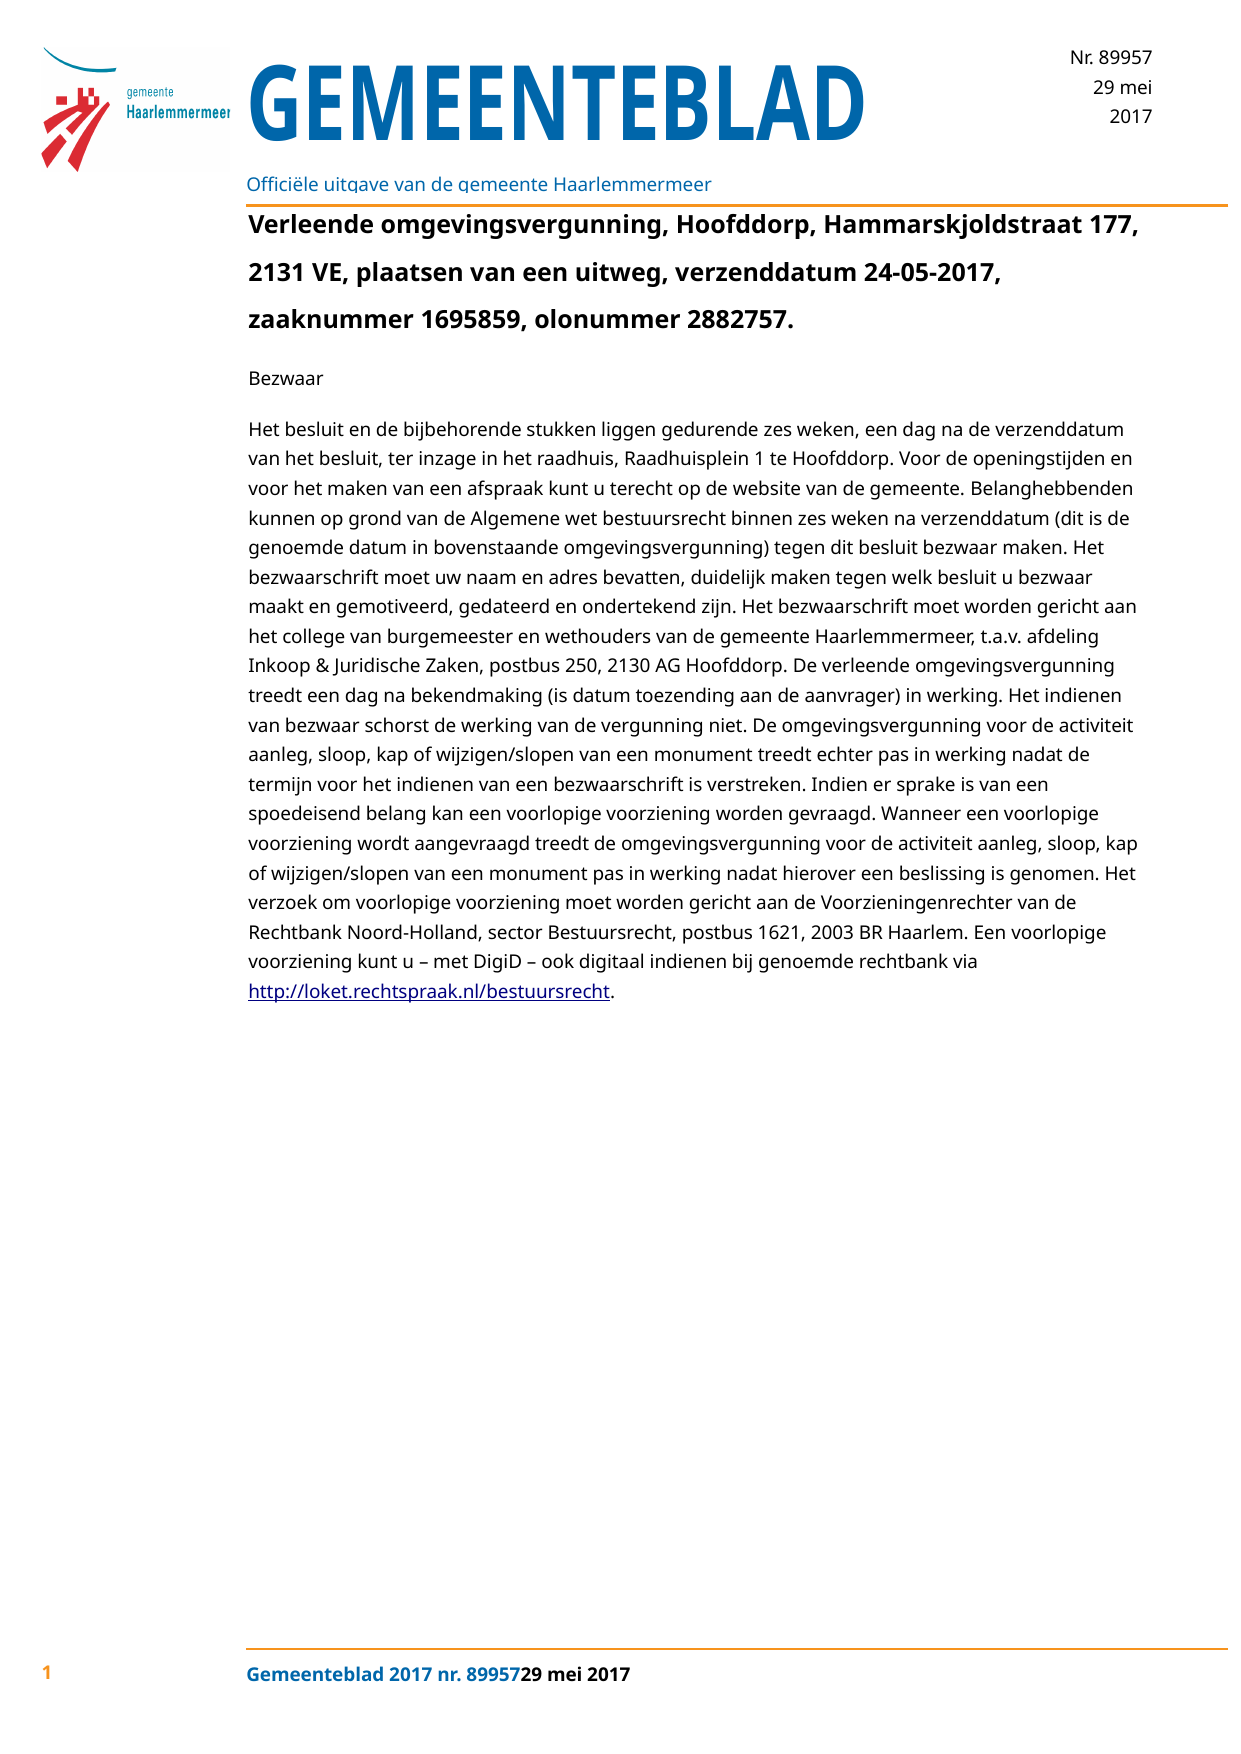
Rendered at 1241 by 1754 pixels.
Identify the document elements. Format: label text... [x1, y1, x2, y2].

text Bezwaar [248, 366, 1152, 391]
picture [41, 47, 231, 172]
text Verleende omgevingsvergunning, Hoofddorp, Hammarskjoldstraat 177, 2131 VE, plaatsen van een uitweg, verzenddatum 24-05-2017, zaaknummer 1695859, olonummer 2882757. [248, 207, 1152, 336]
text Het besluit en de bijbehorende stukken liggen gedurende zes weken, een dag na de verzenddatum van het besluit, ter inzage in het raadhuis, Raadhuisplein 1 te Hoofddorp. Voor de openingstijden en voor het maken van een afspraak kunt u terecht op de website van de gemeente. Belanghebbenden kunnen op grond van de Algemene wet bestuursrecht binnen zes weken na verzenddatum (dit is de genoemde datum in bovenstaande omgevingsvergunning) tegen dit besluit bezwaar maken. Het bezwaarschrift moet uw naam en adres bevatten, duidelijk maken tegen welk besluit u bezwaar maakt en gemotiveerd, gedateerd en ondertekend zijn. Het bezwaarschrift moet worden gericht aan het college van burgemeester en wethouders van de gemeente Haarlemmermeer, t.a.v. afdeling Inkoop & Juridische Zaken, postbus 250, 2130 AG Hoofddorp. De verleende omgevingsvergunning treedt een dag na bekendmaking (is datum toezending aan de aanvrager) in werking. Het indienen van bezwaar schorst de werking van de vergunning niet. De omgevingsvergunning voor de activiteit aanleg, sloop, kap of wijzigen/slopen van een monument treedt echter pas in werking nadat de termijn voor het indienen van een bezwaarschrift is verstreken. Indien er sprake is van een spoedeisend belang kan een voorlopige voorziening worden gevraagd. Wanneer een voorlopige voorziening wordt aangevraagd treedt de omgevingsvergunning voor de activiteit aanleg, sloop, kap of wijzigen/slopen van een monument pas in werking nadat hierover een beslissing is genomen. Het verzoek om voorlopige voorziening moet worden gericht aan de Voorzieningenrechter van de Rechtbank Noord-Holland, sector Bestuursrecht, postbus 1621, 2003 BR Haarlem. Een voorlopige voorziening kunt u – met DigiD – ook digitaal indienen bij genoemde rechtbank via http://loket.rechtspraak.nl/bestuursrecht. [248, 416, 1152, 1004]
